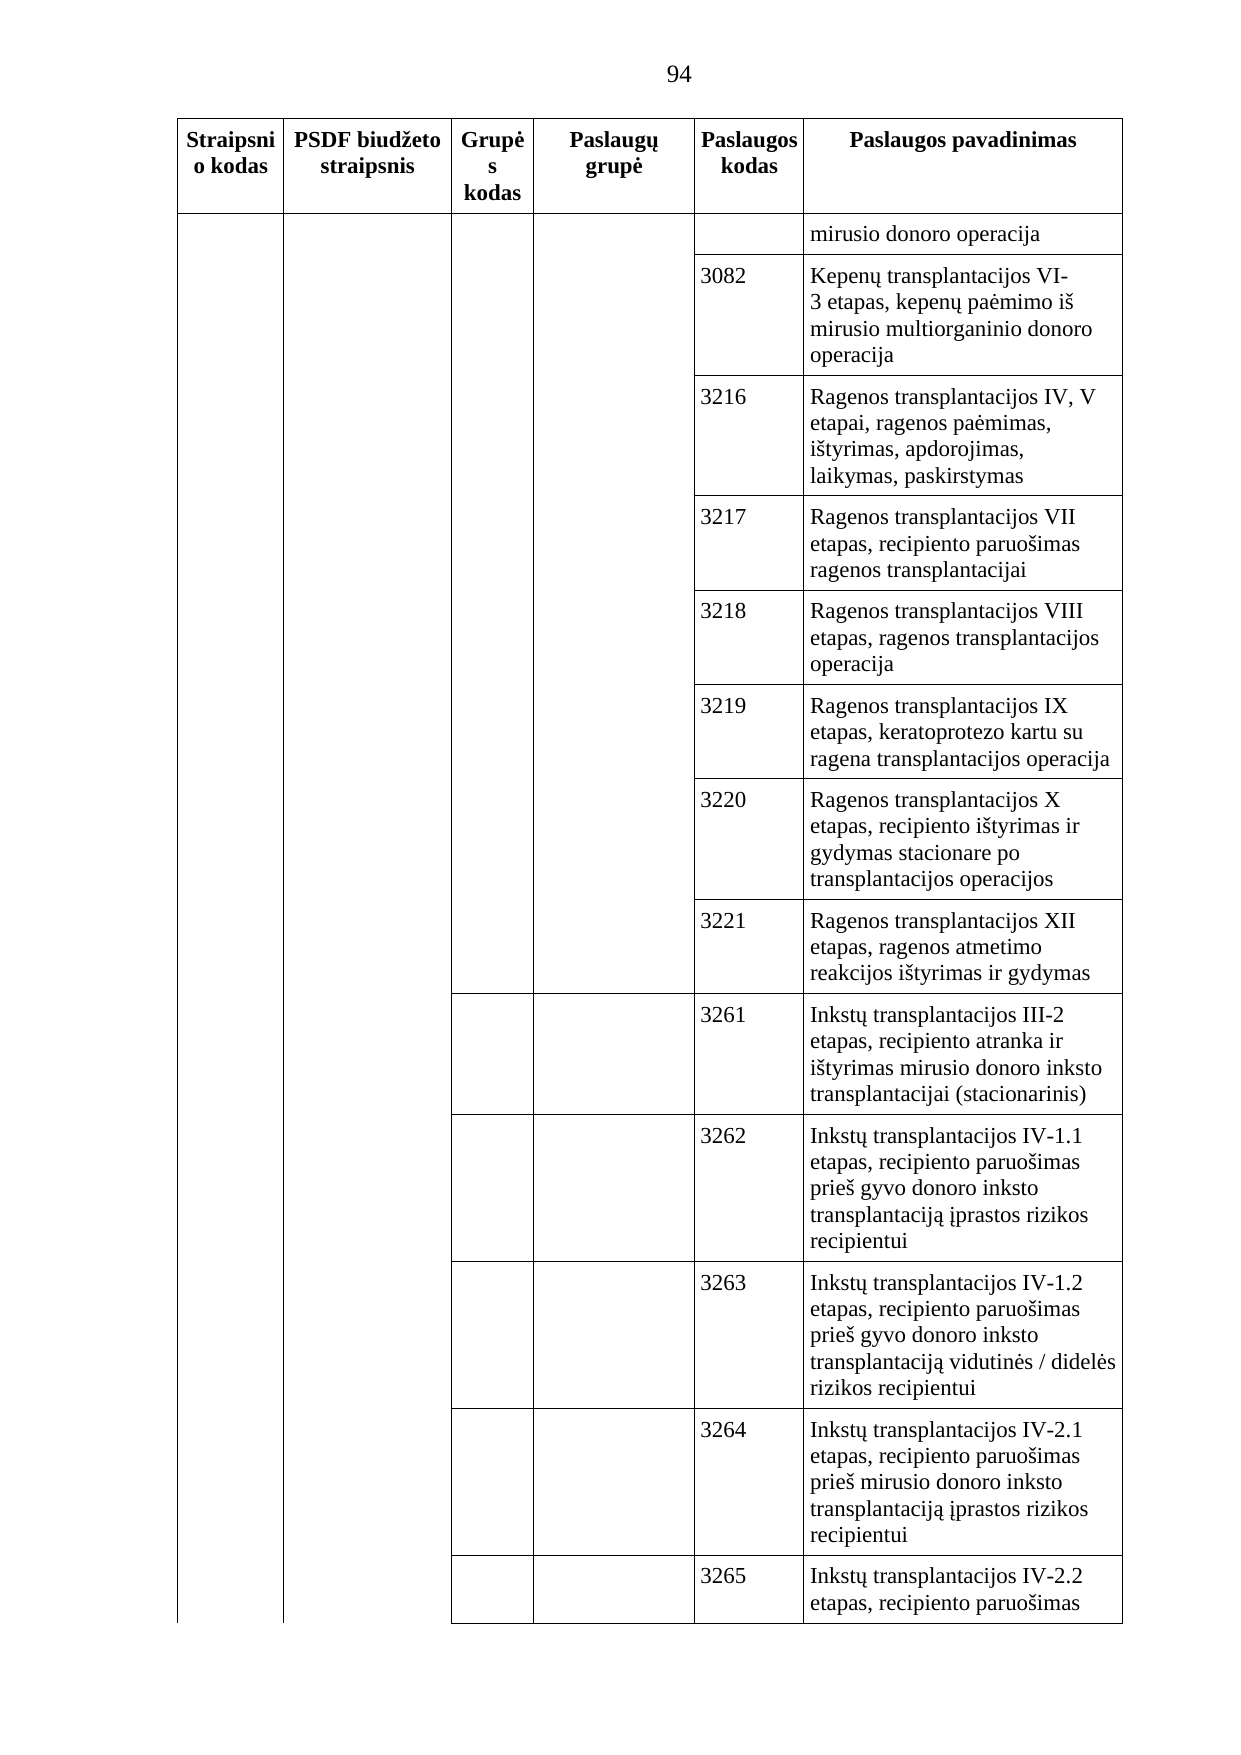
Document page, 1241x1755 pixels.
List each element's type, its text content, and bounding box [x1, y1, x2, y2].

table_cell Inkstų transplantacijos III-2 etapas, recipiento atranka ir ištyrimas mirusio donoro inksto transplantacijai (stacionarinis) [804, 994, 1122, 1113]
table_cell Inkstų transplantacijos IV-1.2 etapas, recipiento paruošimas prieš gyvo donoro inksto transplantaciją vidutinės / didelės rizikos recipientui [804, 1262, 1122, 1407]
table_cell 3264 [695, 1409, 803, 1554]
table_cell [178, 778, 283, 899]
table_cell [284, 1408, 451, 1554]
table_header Paslaugos pavadinimas [804, 119, 1122, 212]
table_cell [534, 994, 694, 1113]
table_cell 3220 [695, 779, 803, 899]
table_cell [452, 254, 533, 993]
table_cell Ragenos transplantacijos X etapas, recipiento ištyrimas ir gydymas stacionare po transplantacijos operacijos [804, 779, 1122, 899]
table_cell Ragenos transplantacijos VII etapas, recipiento paruošimas ragenos transplantacijai [804, 496, 1122, 589]
table_header Straipsnio kodas [178, 119, 283, 212]
table_cell [534, 1115, 694, 1261]
table_cell [178, 684, 283, 778]
table_cell [178, 1408, 283, 1554]
table_cell [534, 254, 694, 993]
table_cell [178, 899, 283, 993]
table_cell [178, 375, 283, 495]
table_cell 3217 [695, 496, 803, 589]
table_header Paslaugos kodas [695, 119, 803, 212]
table_cell 3219 [695, 685, 803, 778]
table_cell [452, 994, 533, 1113]
table_cell [452, 1115, 533, 1261]
table_cell [284, 1261, 451, 1407]
table_cell [284, 214, 451, 254]
table_cell [452, 1409, 533, 1554]
table_cell [178, 1555, 283, 1622]
table_cell [284, 590, 451, 684]
table_cell [284, 1555, 451, 1622]
table_cell [284, 375, 451, 495]
table_cell 3261 [695, 994, 803, 1113]
table_header Paslaugų grupė [534, 119, 694, 212]
table_cell [178, 214, 283, 254]
table_cell [534, 1409, 694, 1554]
table_cell 3082 [695, 255, 803, 374]
table_cell Inkstų transplantacijos IV-2.1 etapas, recipiento paruošimas prieš mirusio donoro inksto transplantaciją įprastos rizikos recipientui [804, 1409, 1122, 1554]
table_cell [452, 1262, 533, 1407]
table_cell Ragenos transplantacijos IV, V etapai, ragenos paėmimas, ištyrimas, apdorojimas, laikymas, paskirstymas [804, 376, 1122, 495]
table_cell [452, 214, 533, 254]
table_cell [178, 254, 283, 374]
table_header PSDF biudžeto straipsnis [284, 119, 451, 212]
table_cell 3218 [695, 591, 803, 684]
table_cell [284, 684, 451, 778]
table_cell [534, 1556, 694, 1622]
table_cell 3262 [695, 1115, 803, 1261]
table_cell [284, 254, 451, 374]
table_cell [452, 1556, 533, 1622]
table_cell 3216 [695, 376, 803, 495]
table_cell Ragenos transplantacijos VIII etapas, ragenos transplantacijos operacija [804, 591, 1122, 684]
table_cell [178, 495, 283, 589]
table_cell [284, 993, 451, 1113]
table_cell [695, 214, 803, 254]
table_header Grupės kodas [452, 119, 533, 212]
table_cell mirusio donoro operacija [804, 214, 1122, 254]
table_cell [534, 1262, 694, 1407]
table_cell [178, 1261, 283, 1407]
table_cell [534, 214, 694, 254]
table_cell [178, 993, 283, 1113]
table_cell [284, 495, 451, 589]
table_cell Inkstų transplantacijos IV-1.1 etapas, recipiento paruošimas prieš gyvo donoro inksto transplantaciją įprastos rizikos recipientui [804, 1115, 1122, 1261]
table_cell Ragenos transplantacijos XII etapas, ragenos atmetimo reakcijos ištyrimas ir gydymas [804, 900, 1122, 993]
table_cell Kepenų transplantacijos VI-3 etapas, kepenų paėmimo iš mirusio multiorganinio donoro operacija [804, 255, 1122, 374]
table_cell [284, 778, 451, 899]
table_cell [178, 1114, 283, 1261]
table_cell [178, 590, 283, 684]
table_cell Ragenos transplantacijos IX etapas, keratoprotezo kartu su ragena transplantacijos operacija [804, 685, 1122, 778]
table_cell [284, 1114, 451, 1261]
table_cell Inkstų transplantacijos IV-2.2 etapas, recipiento paruošimas [804, 1556, 1122, 1622]
table_cell [284, 899, 451, 993]
table_cell 3221 [695, 900, 803, 993]
table_cell 3265 [695, 1556, 803, 1622]
table_cell 3263 [695, 1262, 803, 1407]
